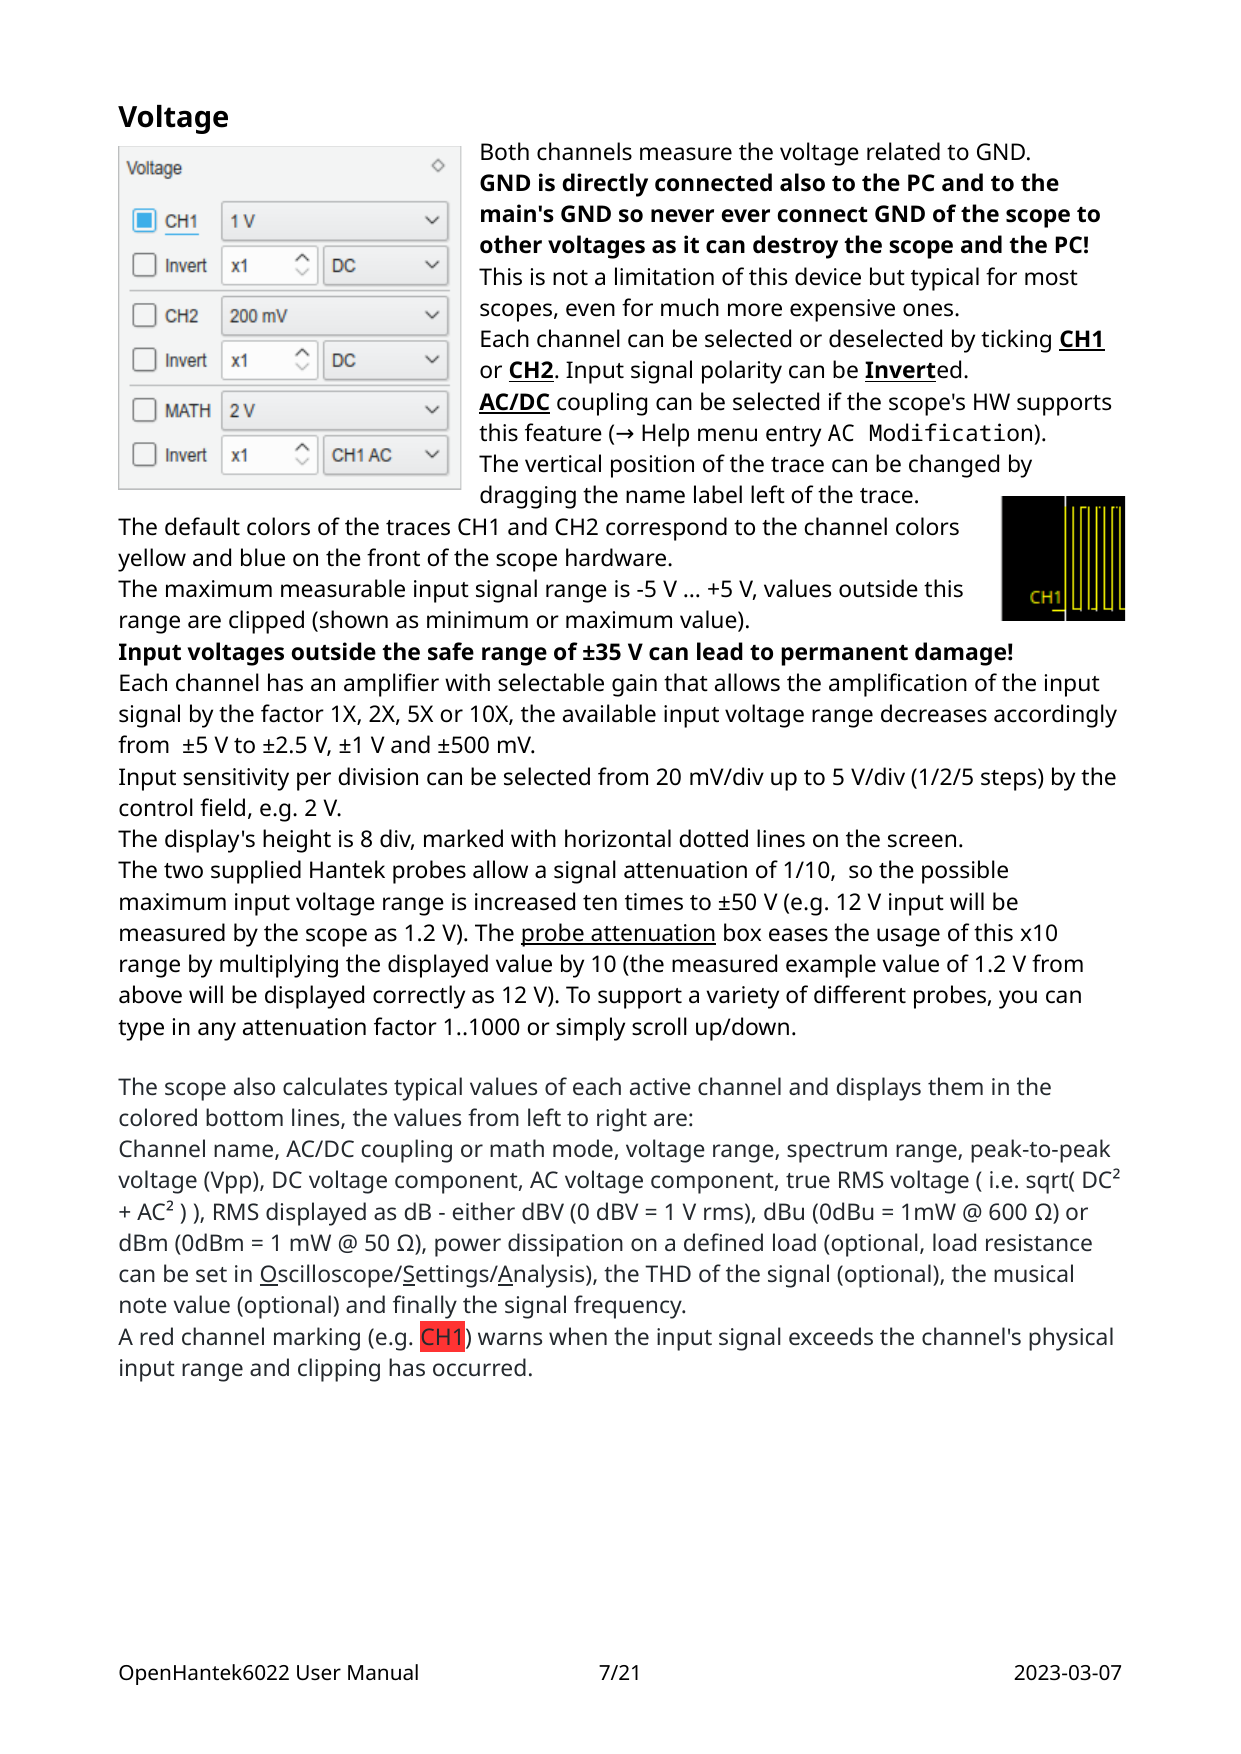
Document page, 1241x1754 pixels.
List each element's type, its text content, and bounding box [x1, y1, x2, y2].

text AC/DC coupling can be selected if the scope's HW supports this feature (→ Help menu entry AC Modification). [462, 386, 1122, 448]
text Channel name, AC/DC coupling or math mode, voltage range, spectrum range, peak-to-peak voltage (Vpp), DC voltage component, AC voltage component, true RMS voltage ( i.e. sqrt( DC² + AC² ) ), RMS displayed as dB - either dBV (0 dBV = 1 V rms), dBu (0dBu = 1mW @ 600 Ω) or dBm (0dBm = 1 mW @ 50 Ω), power dissipation on a defined load (optional, load resistance can be set in Oscilloscope/Settings/Analysis), the THD of the signal (optional), the musical note value (optional) and finally the signal frequency. [118, 1133, 1122, 1321]
picture [1000, 496, 1024, 602]
text The maximum measurable input signal range is -5 V … +5 V, values outside this range are clipped (shown as minimum or maximum value). [118, 573, 1122, 636]
text GND is directly connected also to the PC and to the main's GND so never ever connect GND of the scope to other voltages as it can destroy the scope and the PC! [462, 167, 1122, 261]
text The scope also calculates typical values of each active channel and displays them in the colored bottom lines, the values from left to right are: [118, 1071, 1122, 1133]
text Input sensitivity per division can be selected from 20 mV/div up to 5 V/div (1/2/5 steps) by the control field, e.g. 2 V. [118, 761, 1122, 823]
text The two supplied Hantek probes allow a signal attenuation of 1/10, so the possible maximum input voltage range is increased ten times to ±50 V (e.g. 12 V input will be measured by the scope as 1.2 V). The probe attenuation box eases the usage of this x10 range by multiplying the displayed value by 10 (the measured example value of 1.2 V from above will be displayed correctly as 12 V). To support a variety of different probes, you can type in any attenuation factor 1..1000 or simply scroll up/down. [118, 854, 1122, 1042]
subtitle Voltage [118, 96, 1122, 136]
text Each channel can be selected or deselected by ticking CH1 or CH2. Input signal polarity can be Inverted. [462, 323, 1122, 386]
text This is not a limitation of this device but typical for most scopes, even for much more expensive ones. [462, 261, 1122, 323]
text Input voltages outside the safe range of ±35 V can lead to permanent damage! [118, 636, 1122, 667]
text The default colors of the traces CH1 and CH2 correspond to the channel colors yellow and blue on the front of the scope hardware. [118, 511, 1000, 573]
text The display's height is 8 div, marked with horizontal dotted lines on the screen. [118, 823, 1122, 854]
text A red channel marking (e.g. CH1) warns when the input signal exceeds the channel's physical input range and clipping has occurred. [118, 1321, 1122, 1383]
text [1024, 511, 1122, 573]
text The vertical position of the trace can be changed by dragging the name label left of the trace. [118, 448, 1122, 511]
text Both channels measure the voltage related to GND. [118, 136, 1122, 167]
text Each channel has an amplifier with selectable gain that allows the amplification of the input signal by the factor 1X, 2X, 5X or 10X, the available input voltage range decreases accordingly from ±5 V to ±2.5 V, ±1 V and ±500 mV. [118, 667, 1122, 761]
picture [118, 146, 462, 490]
